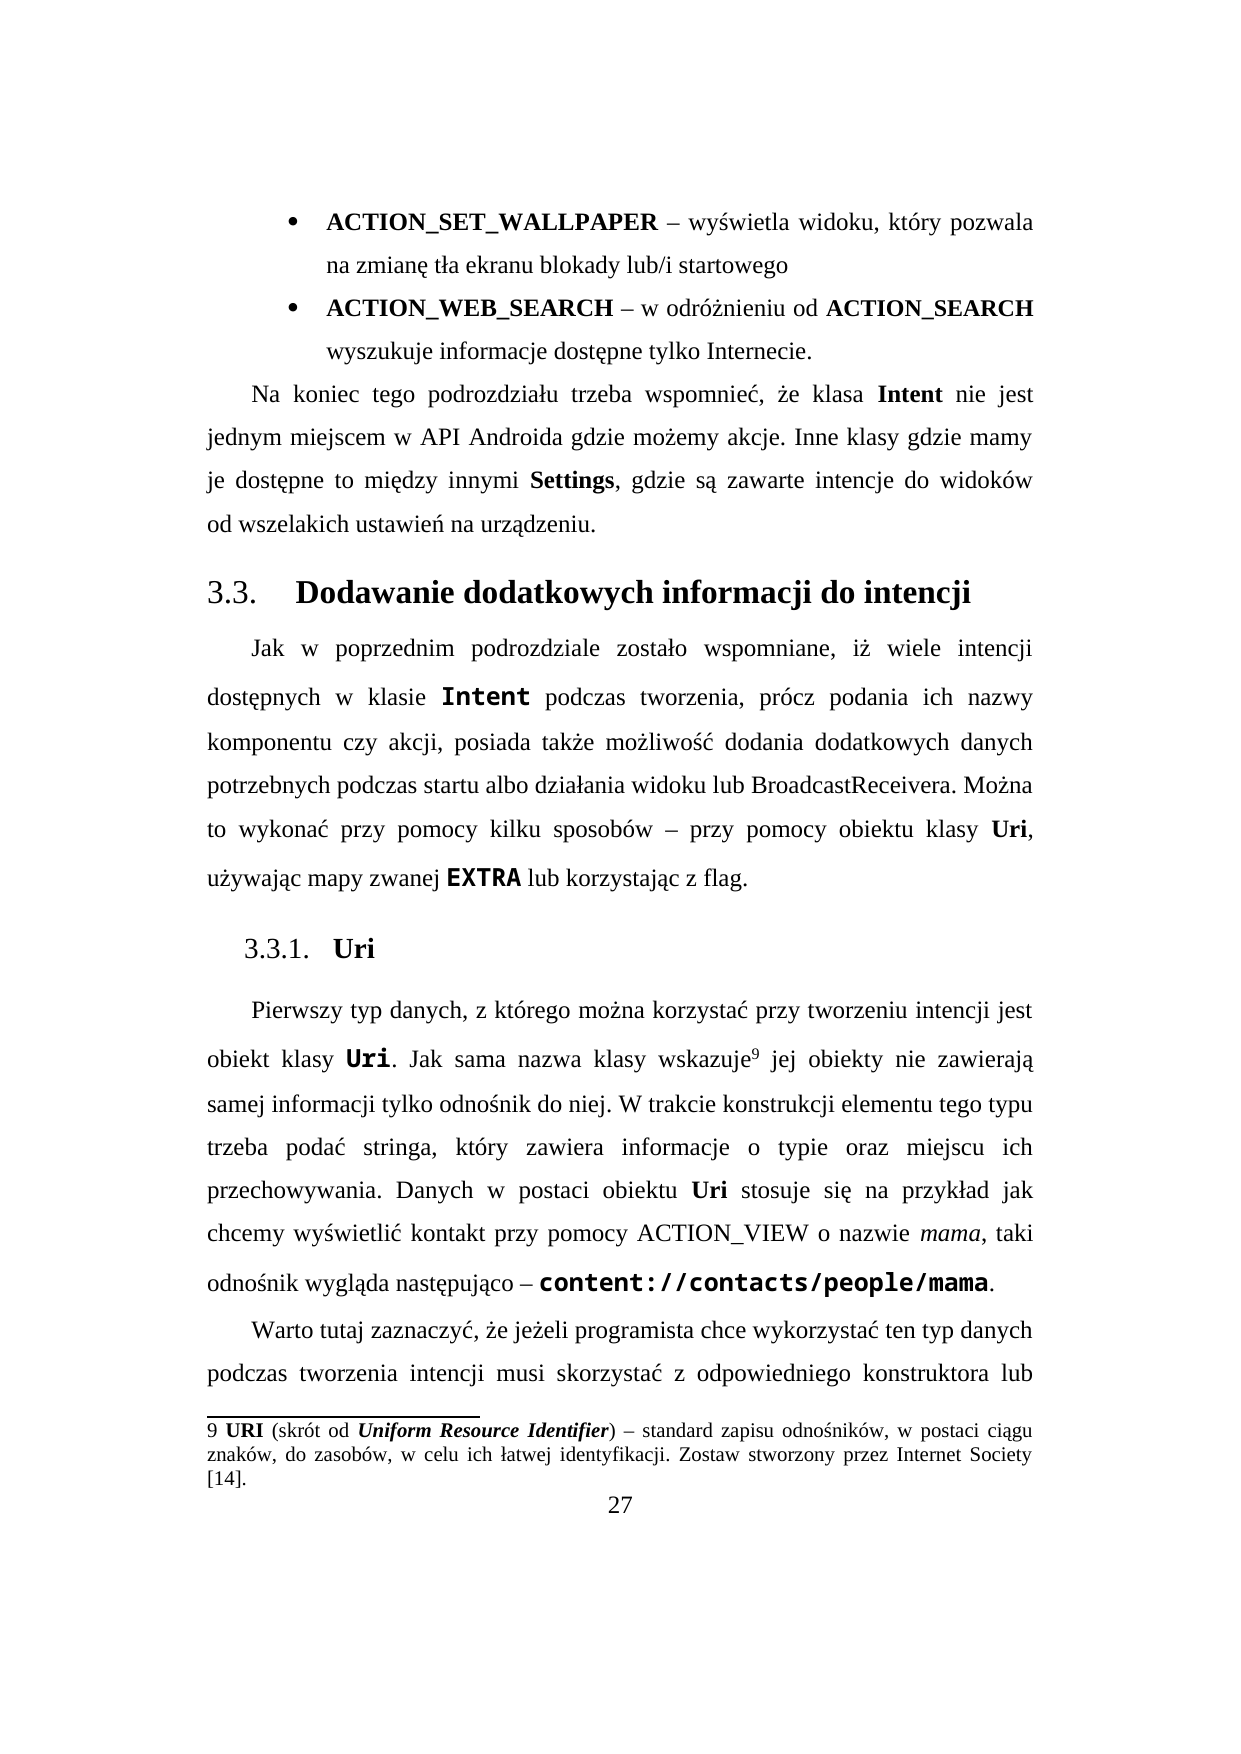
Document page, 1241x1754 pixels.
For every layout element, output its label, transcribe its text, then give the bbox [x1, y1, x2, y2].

text Warto tutaj zaznaczyć, że jeżeli programista chce wykorzystać ten typ danych podczas tworzenia intencji musi skorzystać z odpowiedniego konstruktora lub [207, 1315, 1033, 1387]
subtitle Uri [244, 931, 1033, 965]
text Na koniec tego podrozdziału trzeba wspomnieć, że klasa Intent nie jest jednym miejscem w API Androida gdzie możemy akcje. Inne klasy gdzie mamy je dostępne to między innymi Settings, gdzie są zawarte intencje do widoków od wszelakich ustawień na urządzeniu. [207, 379, 1033, 537]
list ACTION_SET_WALLPAPER – wyświetla widoku, który pozwala na zmianę tła ekranu blokady lub/i startowego [288, 207, 1033, 279]
text Pierwszy typ danych, z którego można korzystać przy tworzeniu intencji jest obiekt klasy Uri. Jak sama nazwa klasy wskazuje jej obiekty nie zawierają samej informacji tylko odnośnik do niej. W trakcie konstrukcji elementu tego typu trzeba podać stringa, który zawiera informacje o typie oraz miejscu ich przechowywania. Danych w postaci obiektu Uri stosuje się na przykład jak chcemy wyświetlić kontakt przy pomocy ACTION_VIEW o nazwie mama, taki odnośnik wygląda następująco – content://contacts/people/mama. [207, 995, 1033, 1298]
list ACTION_WEB_SEARCH – w odróżnieniu od ACTION_SEARCH wyszukuje informacje dostępne tylko Internecie. [288, 293, 1033, 365]
text URI (skrót od Uniform Resource Identifier) – standard zapisu odnośników, w postaci ciągu znaków, do zasobów, w celu ich łatwej identyfikacji. Zostaw stworzony przez Internet Society [14]. [207, 1417, 1033, 1490]
text Jak w poprzednim podrozdziale zostało wspomniane, iż wiele intencji dostępnych w klasie Intent podczas tworzenia, prócz podania ich nazwy komponentu czy akcji, posiada także możliwość dodania dodatkowych danych potrzebnych podczas startu albo działania widoku lub BroadcastReceivera. Można to wykonać przy pomocy kilku sposobów – przy pomocy obiektu klasy Uri, używając mapy zwanej EXTRA lub korzystając z flag. [207, 633, 1033, 893]
subtitle Dodawanie dodatkowych informacji do intencji [207, 573, 1033, 611]
